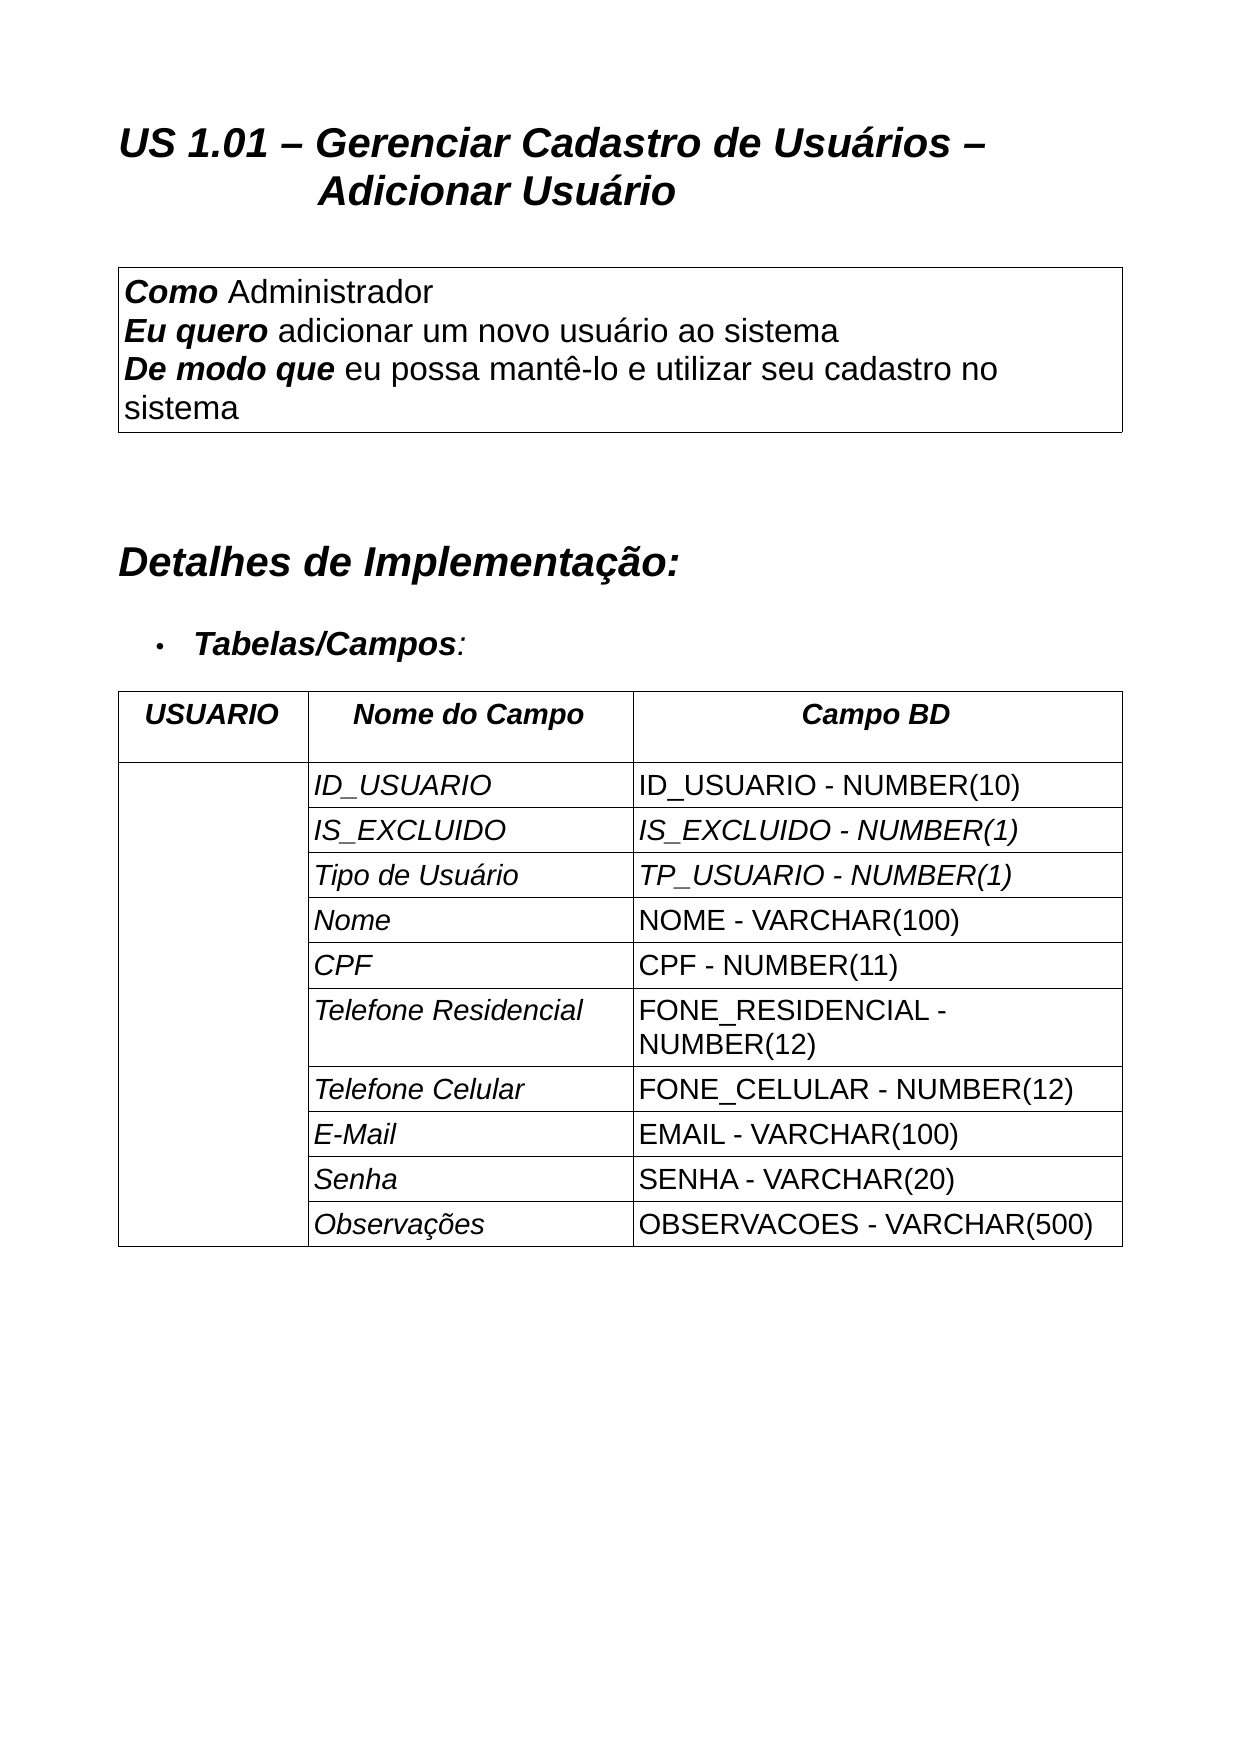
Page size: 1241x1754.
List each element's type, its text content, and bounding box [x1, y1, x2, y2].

list Tabelas/Campos: [156, 624, 1122, 691]
table_cell Observações [309, 1202, 633, 1246]
table_cell FONE_RESIDENCIAL - NUMBER(12) [634, 989, 1122, 1066]
table_cell Telefone Residencial [309, 989, 633, 1066]
table_cell Senha [309, 1157, 633, 1201]
table_header Como Administrador Eu quero adicionar um novo usuário ao sistema De modo que eu possa mantê-lo e utilizar seu cadastro no sistema [119, 268, 1122, 432]
table_cell TP_USUARIO - NUMBER(1) [634, 853, 1122, 897]
table_cell ID_USUARIO - NUMBER(10) [634, 763, 1122, 807]
table_cell NOME - VARCHAR(100) [634, 898, 1122, 942]
table_cell EMAIL - VARCHAR(100) [634, 1112, 1122, 1156]
table_cell ID_USUARIO [309, 763, 633, 807]
table_cell IS_EXCLUIDO - NUMBER(1) [634, 808, 1122, 852]
table_cell E-Mail [309, 1112, 633, 1156]
table_cell SENHA - VARCHAR(20) [634, 1157, 1122, 1201]
table_cell FONE_CELULAR - NUMBER(12) [634, 1067, 1122, 1111]
table_cell [119, 763, 308, 1246]
text US 1.01 – Gerenciar Cadastro de Usuários – Adicionar Usuário [118, 118, 1122, 214]
table_cell Nome [309, 898, 633, 942]
table_cell OBSERVACOES - VARCHAR(500) [634, 1202, 1122, 1246]
table_cell Tipo de Usuário [309, 853, 633, 897]
table_cell CPF [309, 943, 633, 987]
table_cell Telefone Celular [309, 1067, 633, 1111]
table_cell IS_EXCLUIDO [309, 808, 633, 852]
table_header USUARIO [119, 692, 308, 762]
text Detalhes de Implementação: [118, 537, 1122, 585]
table_header Campo BD [634, 692, 1122, 762]
table_header Nome do Campo [309, 692, 633, 762]
table_cell CPF - NUMBER(11) [634, 943, 1122, 987]
